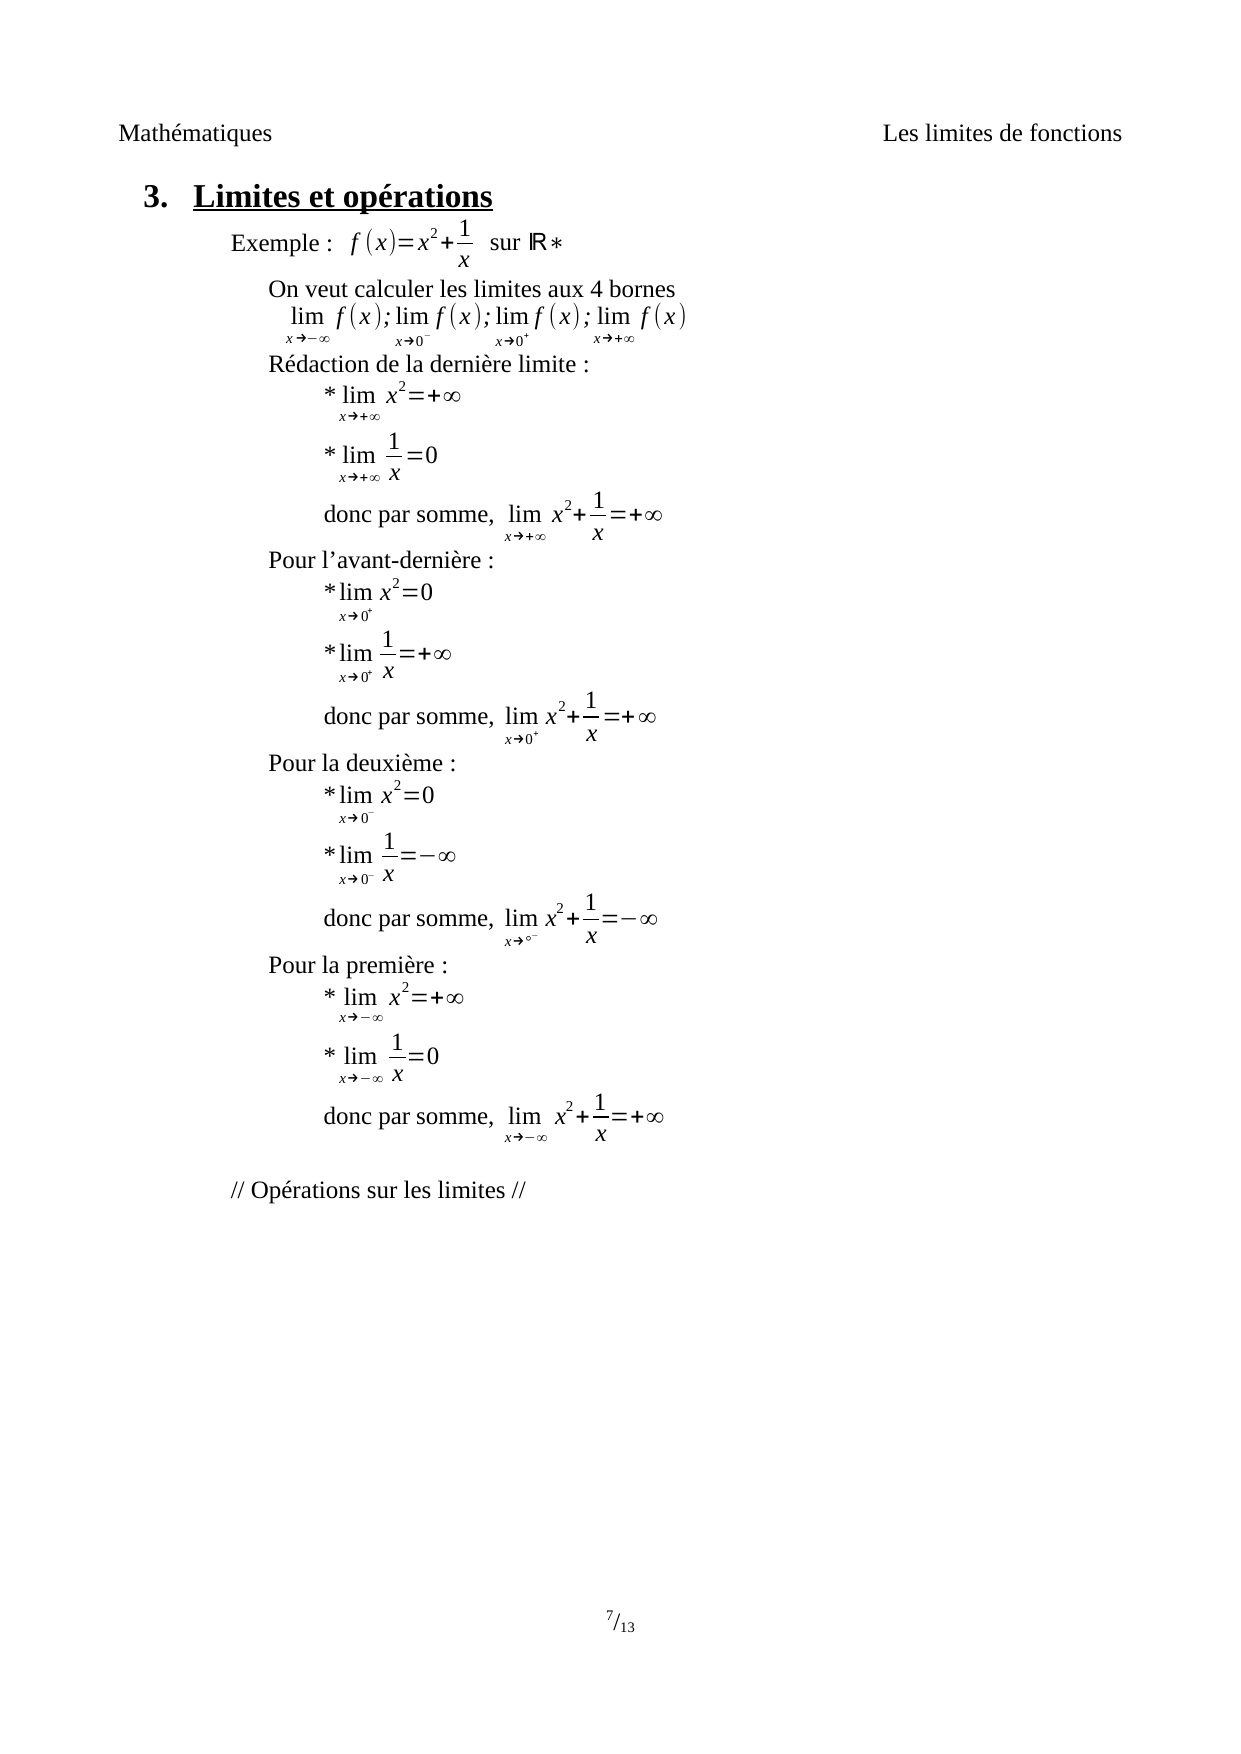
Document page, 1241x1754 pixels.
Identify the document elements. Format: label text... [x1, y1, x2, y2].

list Exemple : [193, 215, 1122, 274]
list Pour l’avant-dernière : [231, 545, 1122, 574]
list Rédaction de la dernière limite : [231, 349, 1122, 377]
list Pour la deuxième : [231, 748, 1122, 776]
list On veut calculer les limites aux 4 bornes [231, 274, 1122, 302]
list // Opérations sur les limites // [193, 1175, 1122, 1204]
list Limites et opérations [156, 176, 1122, 215]
list Pour la première : [231, 950, 1122, 979]
